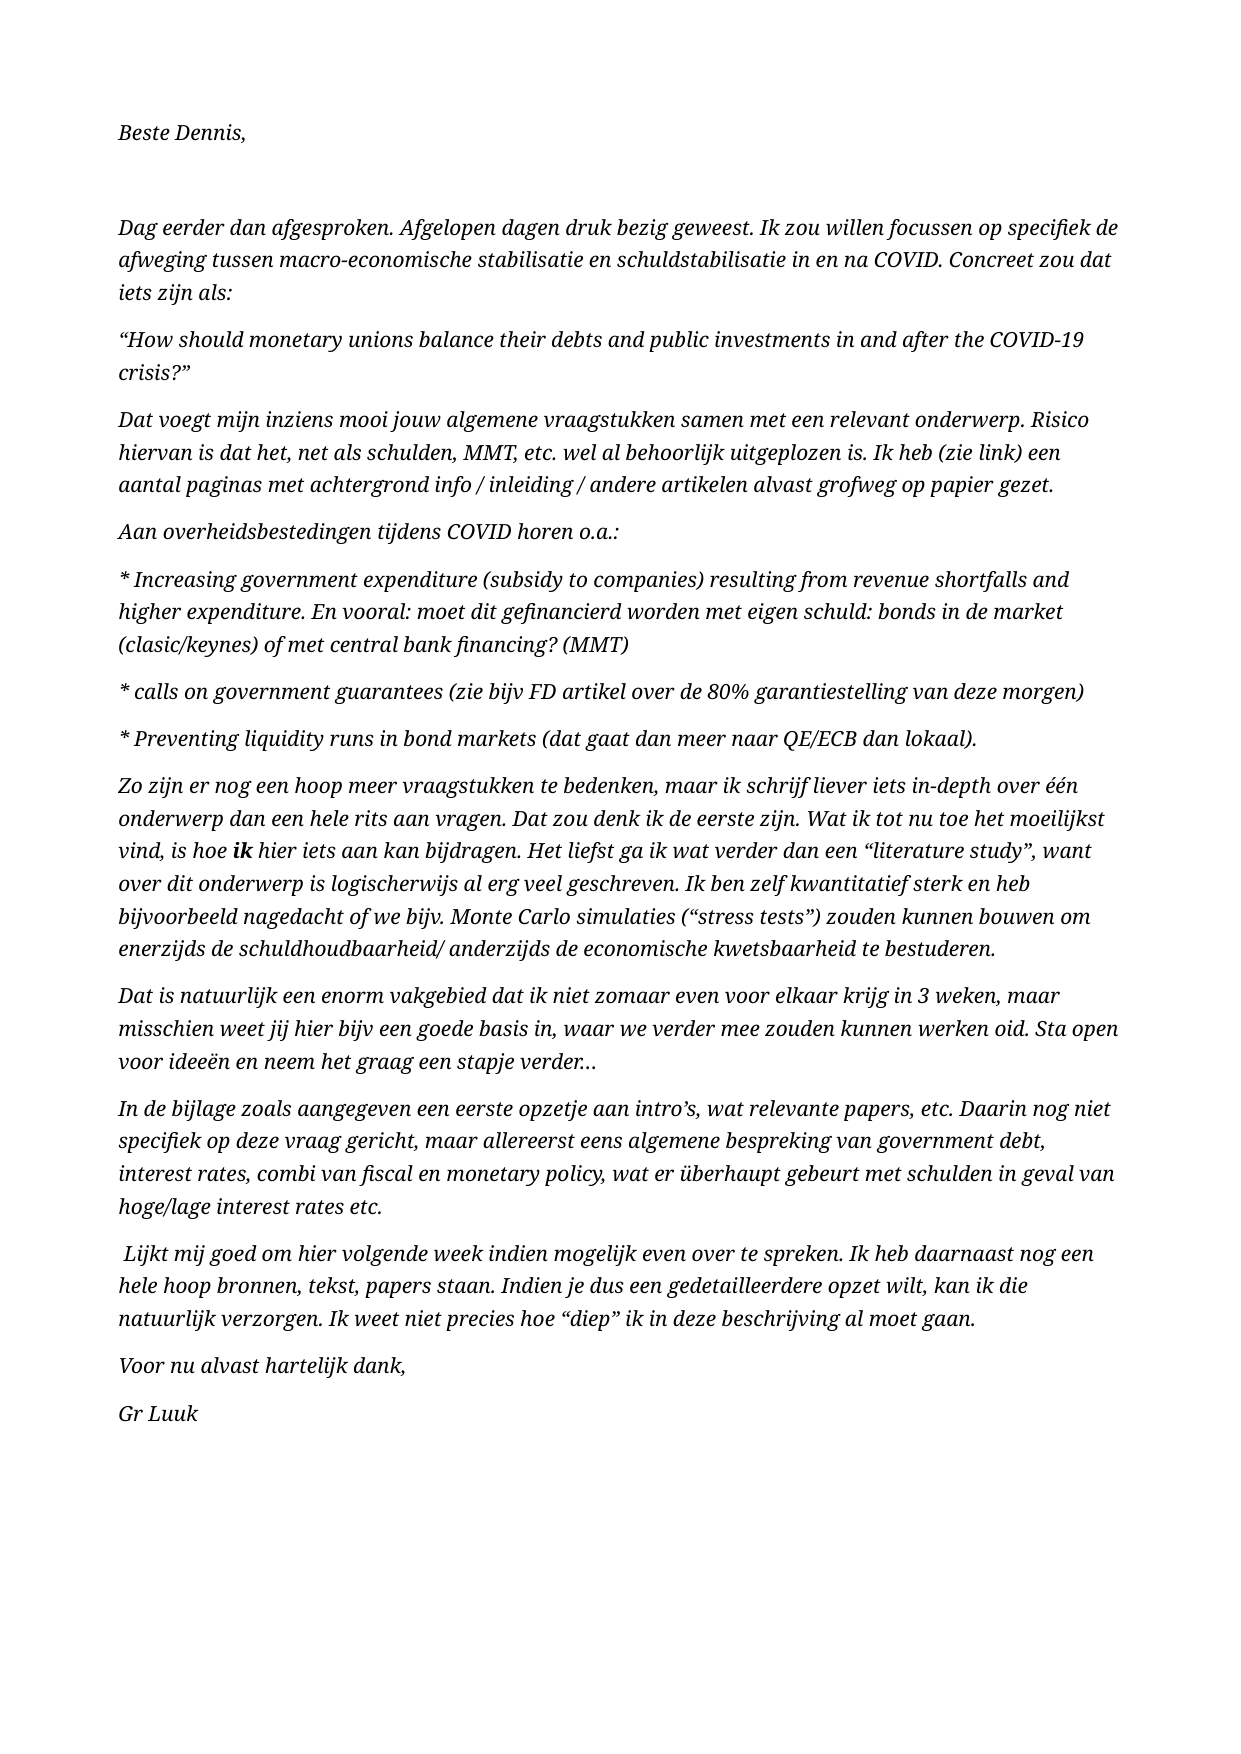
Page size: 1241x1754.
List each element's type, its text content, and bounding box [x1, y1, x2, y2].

text Lijkt mij goed om hier volgende week indien mogelijk even over te spreken. Ik heb daarnaast nog een hele hoop bronnen, tekst, papers staan. Indien je dus een gedetailleerdere opzet wilt, kan ik die natuurlijk verzorgen. Ik weet niet precies hoe “diep” ik in deze beschrijving al moet gaan. [118, 1239, 1122, 1333]
text Voor nu alvast hartelijk dank, [118, 1351, 1122, 1380]
text Beste Dennis, [118, 118, 1122, 147]
text Gr Luuk [118, 1399, 1122, 1427]
text “How should monetary unions balance their debts and public investments in and after the COVID-19 crisis?” [118, 325, 1122, 386]
text * Preventing liquidity runs in bond markets (dat gaat dan meer naar QE/ECB dan lokaal). [118, 724, 1122, 753]
text Dag eerder dan afgesproken. Afgelopen dagen druk bezig geweest. Ik zou willen focussen op specifiek de afweging tussen macro-economische stabilisatie en schuldstabilisatie in en na COVID. Concreet zou dat iets zijn als: [118, 213, 1122, 307]
text Dat is natuurlijk een enorm vakgebied dat ik niet zomaar even voor elkaar krijg in 3 weken, maar misschien weet jij hier bijv een goede basis in, waar we verder mee zouden kunnen werken oid. Sta open voor ideeën en neem het graag een stapje verder… [118, 982, 1122, 1075]
text In de bijlage zoals aangegeven een eerste opzetje aan intro’s, wat relevante papers, etc. Daarin nog niet specifiek op deze vraag gericht, maar allereerst eens algemene bespreking van government debt, interest rates, combi van fiscal en monetary policy, wat er überhaupt gebeurt met schulden in geval van hoge/lage interest rates etc. [118, 1094, 1122, 1220]
text Aan overheidsbestedingen tijdens COVID horen o.a.: [118, 517, 1122, 546]
text Dat voegt mijn inziens mooi jouw algemene vraagstukken samen met een relevant onderwerp. Risico hiervan is dat het, net als schulden, MMT, etc. wel al behoorlijk uitgeplozen is. Ik heb (zie link) een aantal paginas met achtergrond info / inleiding / andere artikelen alvast grofweg op papier gezet. [118, 405, 1122, 499]
text Zo zijn er nog een hoop meer vraagstukken te bedenken, maar ik schrijf liever iets in-depth over één onderwerp dan een hele rits aan vragen. Dat zou denk ik de eerste zijn. Wat ik tot nu toe het moeilijkst vind, is hoe ik hier iets aan kan bijdragen. Het liefst ga ik wat verder dan een “literature study”, want over dit onderwerp is logischerwijs al erg veel geschreven. Ik ben zelf kwantitatief sterk en heb bijvoorbeeld nagedacht of we bijv. Monte Carlo simulaties (“stress tests”) zouden kunnen bouwen om enerzijds de schuldhoudbaarheid/ anderzijds de economische kwetsbaarheid te bestuderen. [118, 771, 1122, 963]
text * calls on government guarantees (zie bijv FD artikel over de 80% garantiestelling van deze morgen) [118, 677, 1122, 706]
text * Increasing government expenditure (subsidy to companies) resulting from revenue shortfalls and higher expenditure. En vooral: moet dit gefinancierd worden met eigen schuld: bonds in de market (clasic/keynes) of met central bank financing? (MMT) [118, 565, 1122, 658]
